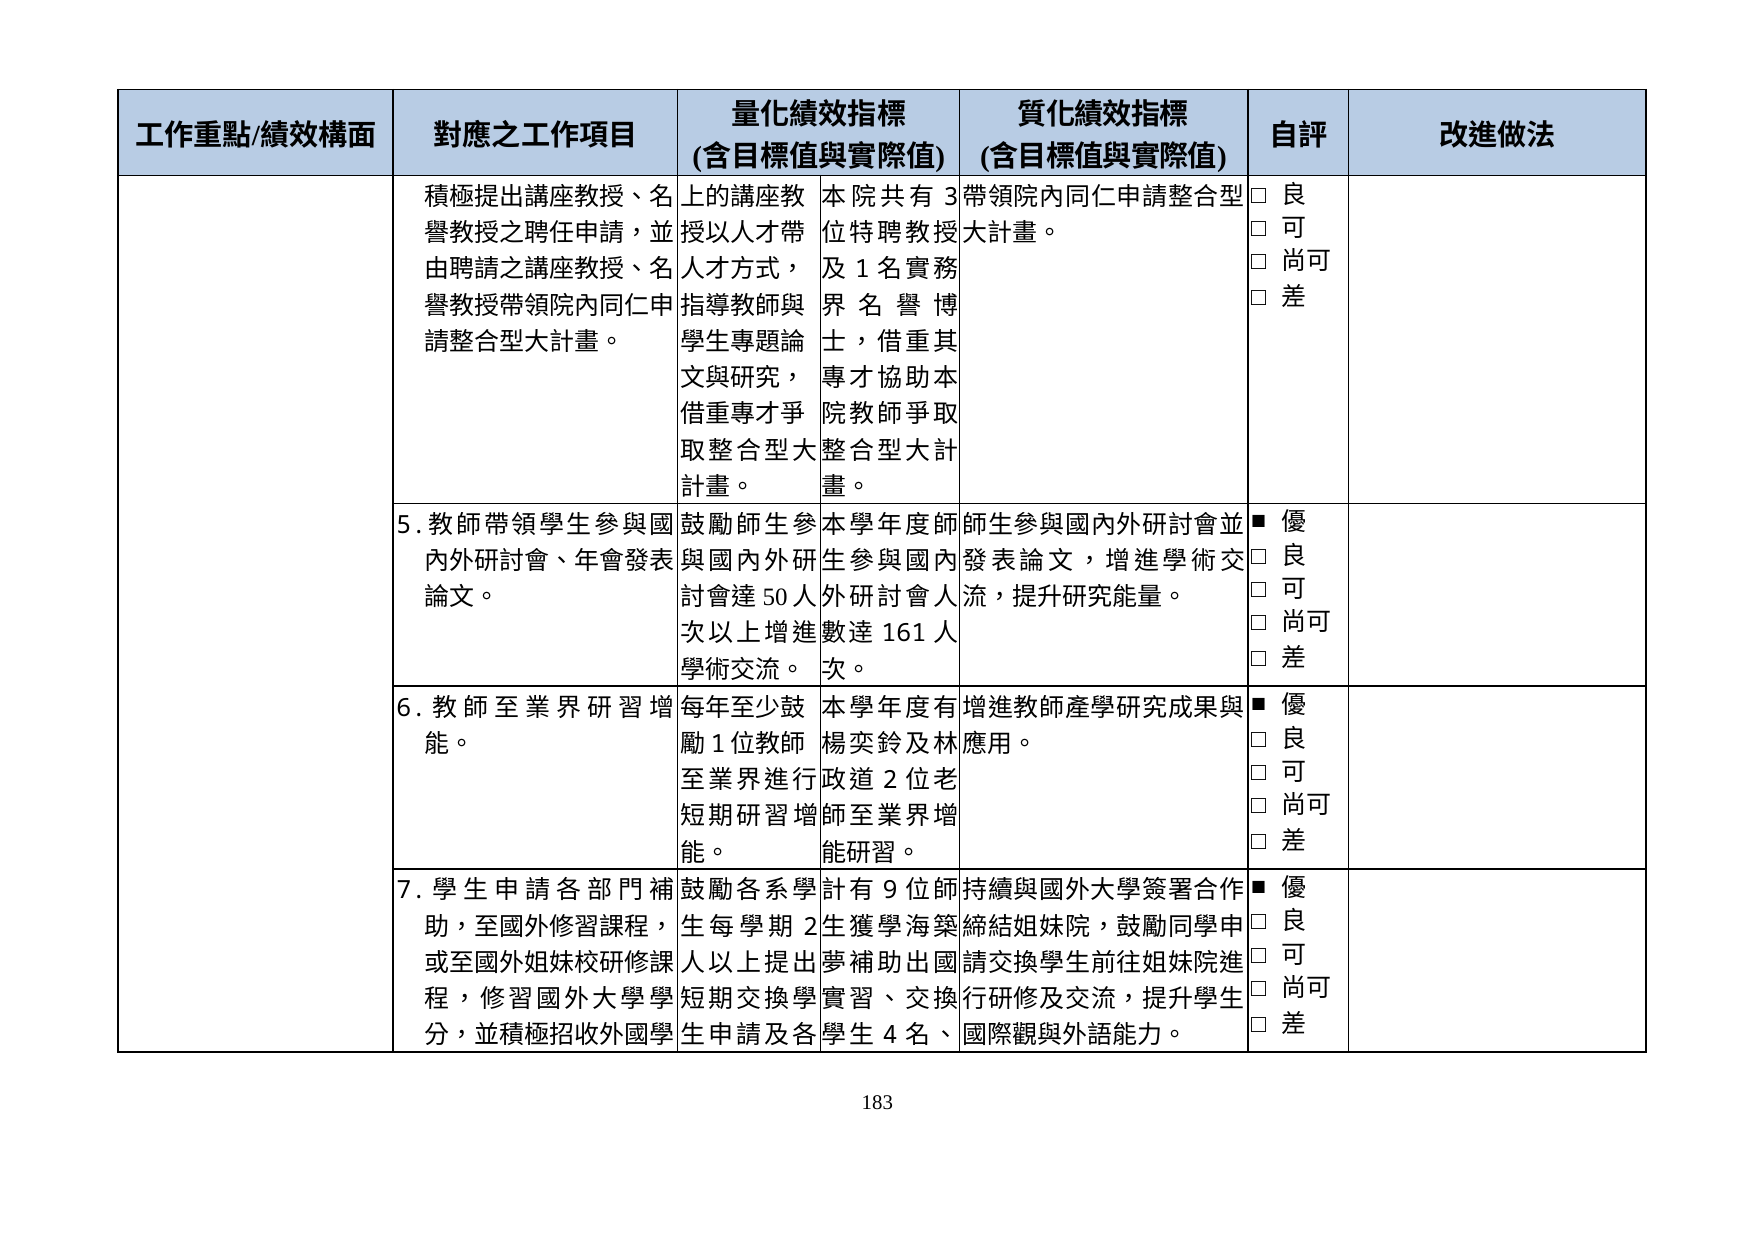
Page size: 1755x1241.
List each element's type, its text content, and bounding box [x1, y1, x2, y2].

table_cell 5.教師帶領學生參與國內外研討會、年會發表論文。 [394, 504, 677, 685]
table_header 自評 [1249, 90, 1348, 175]
table_header 質化績效指標 (含目標值與實際值) [960, 90, 1247, 175]
table_cell ■ 優 □ 良 □ 可 □ 尚可 □ 差 [1249, 870, 1348, 1051]
table_header 工作重點/績效構面 [119, 90, 392, 175]
table_cell 本院共有3位特聘教授及1名實務界名譽博士，借重其專才協助本院教師爭取整合型大計畫。 [821, 176, 959, 503]
table_cell 每年至少鼓 勵1位教師 至業界進行短期研習增能。 [678, 687, 820, 868]
table_cell 鼓勵各系學生每學期2人以上提出短期交換學生申請及各 [678, 870, 820, 1051]
table_header 改進做法 [1349, 90, 1645, 175]
table_cell 上的講座教 授以人才帶 人才方式， 指導教師與 學生專題論 文與研究， 借重專才爭 取整合型大計畫。 [678, 176, 820, 503]
table_cell [1349, 176, 1645, 503]
table_cell 7.學生申請各部門補助，至國外修習課程，或至國外姐妹校研修課程，修習國外大學學分，並積極招收外國學 [394, 870, 677, 1051]
table_cell □ 良 □ 可 □ 尚可 □ 差 [1249, 176, 1348, 503]
table_cell 積極提出講座教授、名譽教授之聘任申請，並由聘請之講座教授、名譽教授帶領院內同仁申請整合型大計畫。 [394, 176, 677, 503]
table_cell 本學年度師生參與國內外研討會人數逹161人次。 [821, 504, 959, 685]
table_header 量化績效指標 (含目標值與實際值) [678, 90, 959, 175]
table_cell 增進教師產學研究成果與應用。 [960, 687, 1247, 868]
table_cell [1349, 687, 1645, 868]
table_cell [119, 176, 392, 1051]
table_cell ■ 優 □ 良 □ 可 □ 尚可 □ 差 [1249, 504, 1348, 685]
table_cell 鼓勵師生參與國內外研討會達50人次以上增進學術交流。 [678, 504, 820, 685]
table_header 對應之工作項目 [394, 90, 677, 175]
table_cell 計有9位師生獲學海築夢補助出國實習、交換學生4名、 [821, 870, 959, 1051]
table_cell ■ 優 □ 良 □ 可 □ 尚可 □ 差 [1249, 687, 1348, 868]
table_cell [1349, 870, 1645, 1051]
table_cell 師生參與國內外研討會並發表論文，增進學術交流，提升研究能量。 [960, 504, 1247, 685]
table_cell 帶領院內同仁申請整合型大計畫。 [960, 176, 1247, 503]
table_cell [1349, 504, 1645, 685]
table_cell 6.教師至業界研習增能。 [394, 687, 677, 868]
table_cell 本學年度有楊奕鈴及林政道2位老師至業界增能研習。 [821, 687, 959, 868]
table_cell 持續與國外大學簽署合作締結姐妹院，鼓勵同學申請交換學生前往姐妹院進行研修及交流，提升學生國際觀與外語能力。 [960, 870, 1247, 1051]
